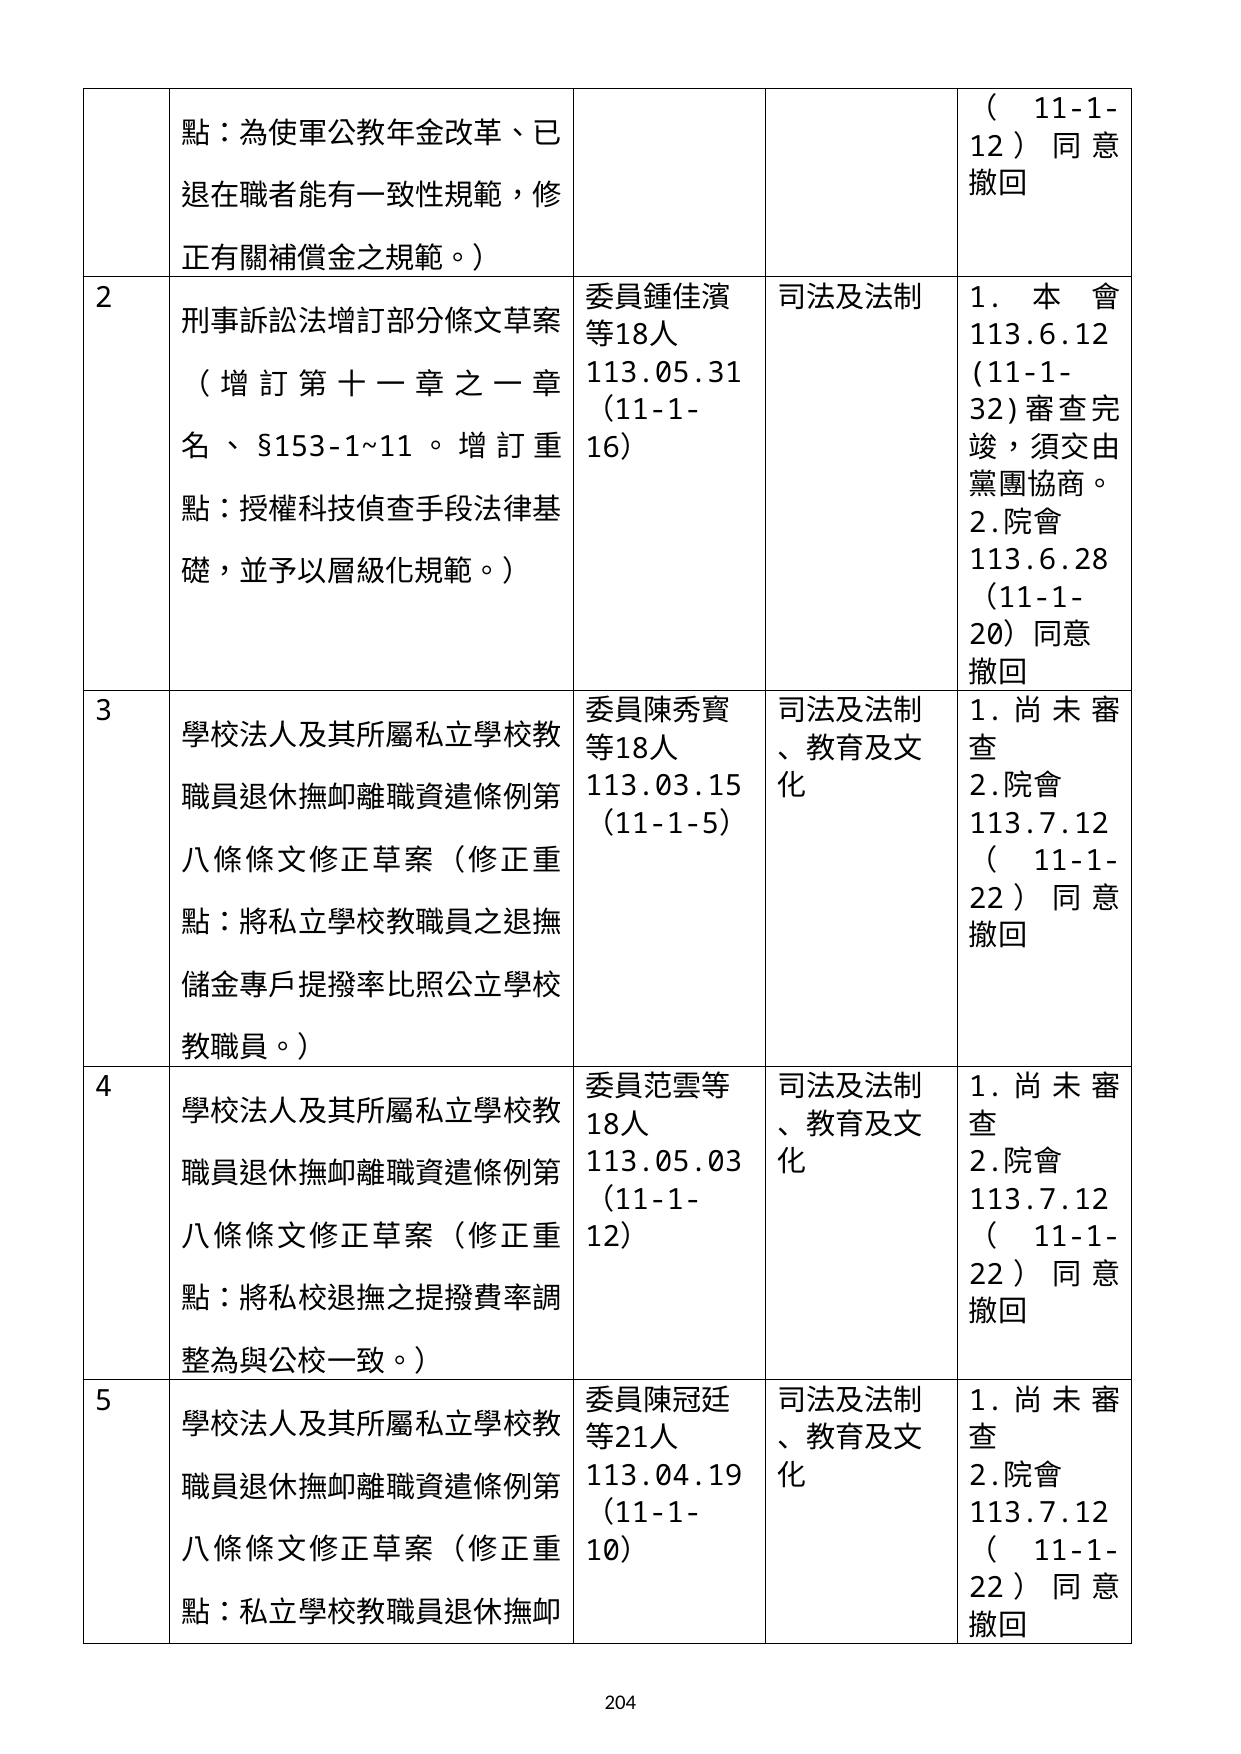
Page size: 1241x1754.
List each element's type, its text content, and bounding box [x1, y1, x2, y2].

table_cell 2 [84, 277, 169, 690]
table_cell 1.尚未審查 2.院會 113.7.12 （11-1-22）同意撤回 [958, 1380, 1131, 1643]
table_cell 1.本會113.6.12 (11-1-32)審查完竣，須交由黨團協商。 2.院會 113.6.28 （11-1-20）同意撤回 [958, 277, 1131, 690]
table_cell 委員陳秀寳等18人 113.03.15 （11-1-5） [574, 691, 765, 1066]
table_cell 司法及法制、教育及文化 [766, 691, 957, 1066]
table_cell 委員范雲等18人 113.05.03 （11-1-12） [574, 1067, 765, 1379]
table_cell 司法及法制 [766, 277, 957, 690]
table_cell [574, 89, 765, 276]
table_cell 5 [84, 1380, 169, 1643]
table_cell 學校法人及其所屬私立學校教職員退休撫卹離職資遣條例第八條條文修正草案（修正重點：私立學校教職員退休撫卹 [170, 1380, 573, 1643]
table_cell 委員陳冠廷等21人 113.04.19 （11-1-10） [574, 1380, 765, 1643]
table_cell 學校法人及其所屬私立學校教職員退休撫卹離職資遣條例第八條條文修正草案（修正重點：將私立學校教職員之退撫儲金專戶提撥率比照公立學校教職員。） [170, 691, 573, 1066]
table_cell 1.尚未審查 2.院會 113.7.12 （11-1-22）同意撤回 [958, 691, 1131, 1066]
table_cell [766, 89, 957, 276]
table_cell 委員鍾佳濱等18人113.05.31 （11-1-16） [574, 277, 765, 690]
table_cell 4 [84, 1067, 169, 1379]
table_cell 點：為使軍公教年金改革、已退在職者能有一致性規範，修正有關補償金之規範。） [170, 89, 573, 276]
table_cell 司法及法制、教育及文化 [766, 1380, 957, 1643]
table_cell 刑事訴訟法增訂部分條文草案（增訂第十一章之一章名、§153-1~11。增訂重點：授權科技偵查手段法律基礎，並予以層級化規範。） [170, 277, 573, 690]
table_cell 1.尚未審查 2.院會 113.7.12 （11-1-22）同意撤回 [958, 1067, 1131, 1379]
table_cell （11-1-12）同意撤回 [958, 89, 1131, 276]
table_cell 司法及法制、教育及文化 [766, 1067, 957, 1379]
table_cell [84, 89, 169, 276]
table_cell 3 [84, 691, 169, 1066]
table_cell 學校法人及其所屬私立學校教職員退休撫卹離職資遣條例第八條條文修正草案（修正重點：將私校退撫之提撥費率調整為與公校一致。） [170, 1067, 573, 1379]
